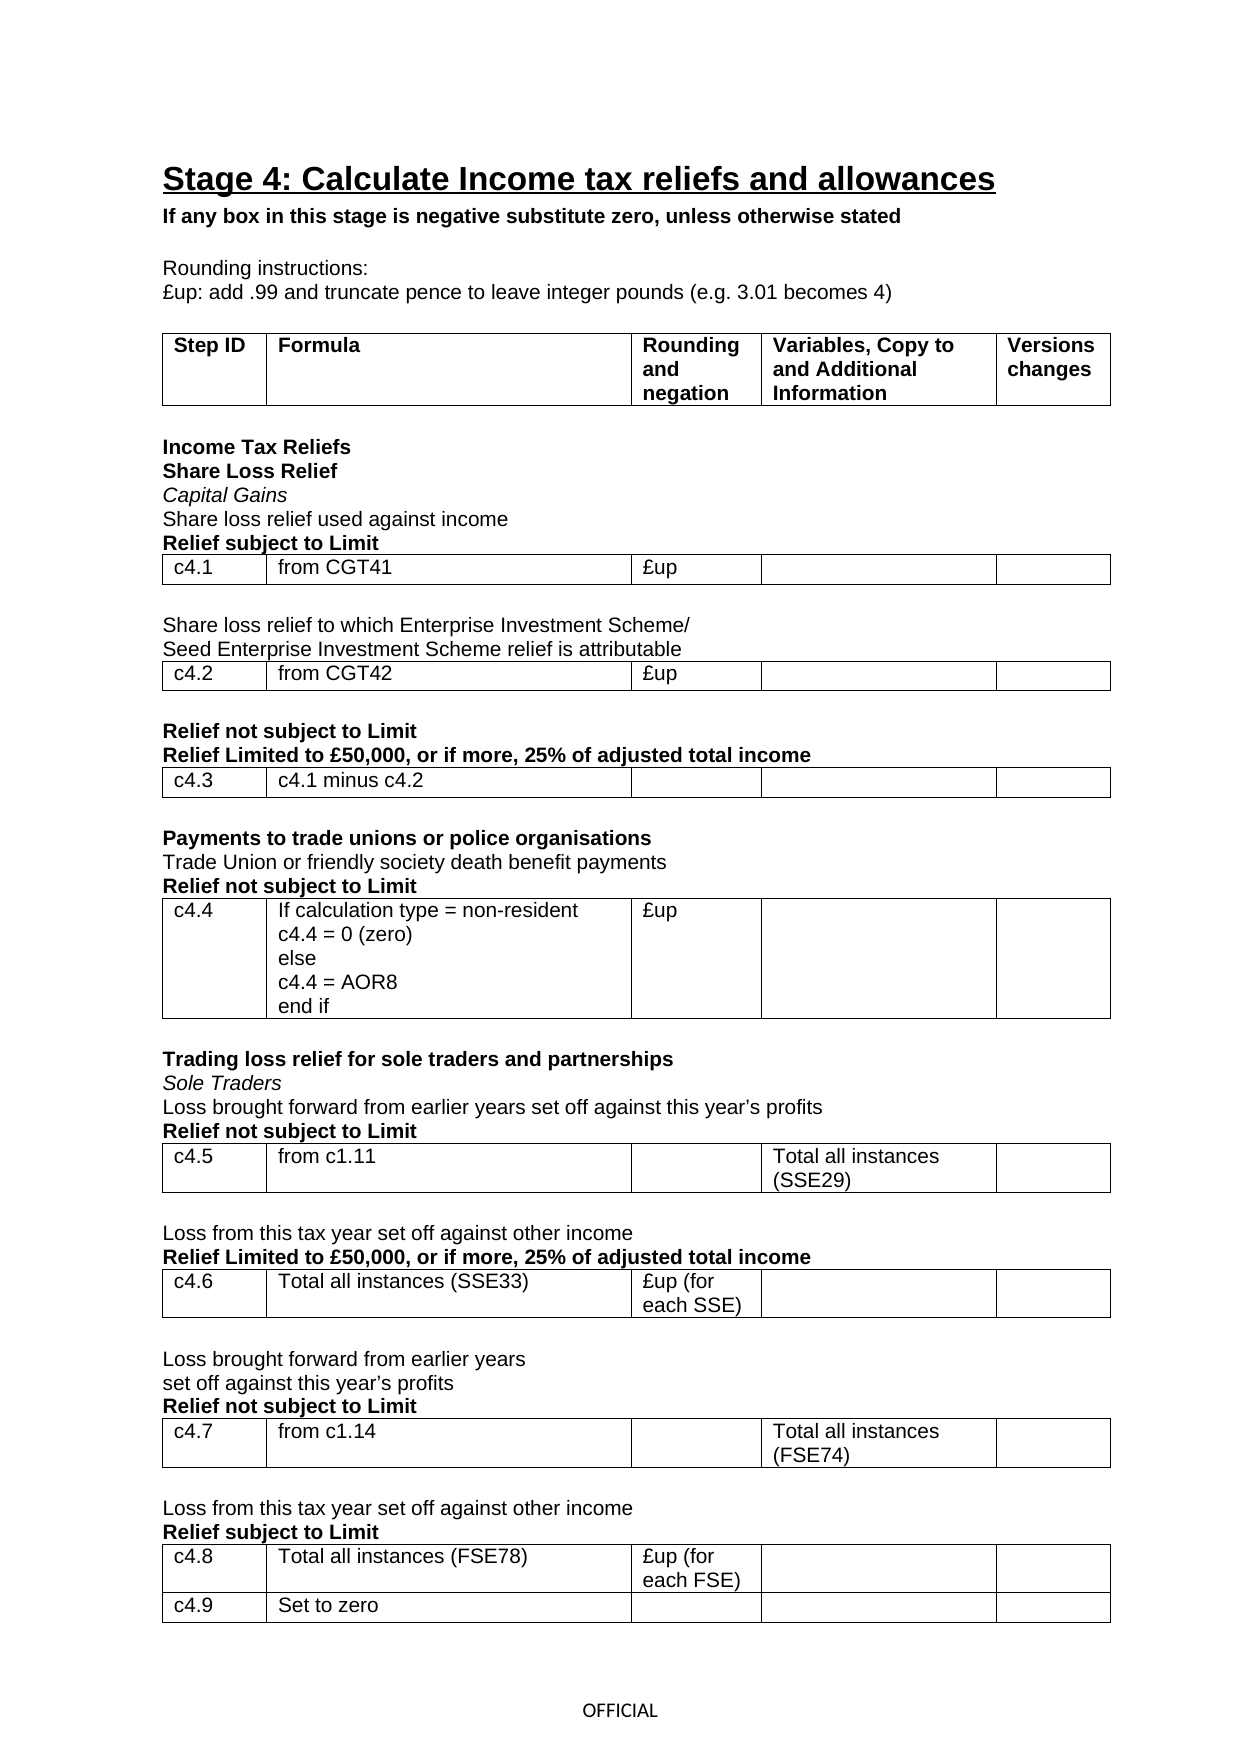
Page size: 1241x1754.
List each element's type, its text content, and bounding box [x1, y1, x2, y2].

text Relief not subject to Limit [162, 874, 1135, 898]
table_header Total all instances (SSE33) [267, 1270, 631, 1317]
table_header c4.8 [163, 1545, 266, 1592]
table_header c4.4 [163, 899, 266, 1018]
text Relief not subject to Limit [162, 1119, 1135, 1143]
table_header Total all instances (FSE78) [267, 1545, 631, 1592]
table_cell Set to zero [267, 1593, 631, 1622]
text Sole Traders [162, 1071, 1135, 1095]
table_header Rounding and negation [632, 334, 761, 405]
text Relief Limited to £50,000, or if more, 25% of adjusted total income [162, 1245, 1135, 1269]
text Relief Limited to £50,000, or if more, 25% of adjusted total income [162, 743, 1135, 767]
table_header [997, 1270, 1110, 1317]
table_header £up (for each SSE) [632, 1270, 761, 1317]
table_header [997, 1419, 1110, 1467]
text set off against this year’s profits [162, 1370, 1135, 1394]
table_header [762, 555, 996, 583]
table_header from CGT42 [267, 662, 631, 690]
table_cell c4.9 [163, 1593, 266, 1622]
table_header Total all instances (FSE74) [762, 1419, 996, 1467]
table_header c4.3 [163, 768, 266, 796]
text Trade Union or friendly society death benefit payments [162, 850, 1135, 874]
table_header £up [632, 899, 761, 1018]
table_header from c1.14 [267, 1419, 631, 1467]
table_header c4.5 [163, 1144, 266, 1191]
text If any box in this stage is negative substitute zero, unless otherwise stated [162, 203, 1135, 227]
table_header [997, 768, 1110, 796]
text Relief subject to Limit [162, 530, 1135, 554]
text Share loss relief to which Enterprise Investment Scheme/ [162, 613, 1135, 637]
table_header £up (for each FSE) [632, 1545, 761, 1592]
text Rounding instructions: [162, 256, 1135, 280]
table_header [762, 662, 996, 690]
table_header [997, 555, 1110, 583]
text Relief subject to Limit [162, 1520, 1135, 1544]
table_header [632, 1144, 761, 1191]
table_header £up [632, 662, 761, 690]
text Income Tax Reliefs [162, 434, 1135, 458]
table_header £up [632, 555, 761, 583]
table_header [632, 768, 761, 796]
text Loss brought forward from earlier years [162, 1346, 1135, 1370]
subtitle Stage 4: Calculate Income tax reliefs and allowances [162, 159, 1135, 197]
table_header [997, 899, 1110, 1018]
text £up: add .99 and truncate pence to leave integer pounds (e.g. 3.01 becomes 4) [162, 280, 1135, 304]
text Capital Gains [162, 482, 1135, 506]
table_header c4.1 minus c4.2 [267, 768, 631, 796]
table_header [997, 1545, 1110, 1592]
table_cell [762, 1593, 996, 1622]
table_cell [632, 1593, 761, 1622]
table_header Formula [267, 334, 631, 405]
text Trading loss relief for sole traders and partnerships [162, 1047, 1135, 1071]
table_cell [997, 1593, 1110, 1622]
table_header [632, 1419, 761, 1467]
table_header c4.2 [163, 662, 266, 690]
text Relief not subject to Limit [162, 1394, 1135, 1418]
table_header c4.1 [163, 555, 266, 583]
table_header [997, 662, 1110, 690]
text Share Loss Relief [162, 458, 1135, 482]
text Loss from this tax year set off against other income [162, 1221, 1135, 1245]
table_header Variables, Copy to and Additional Information [762, 334, 996, 405]
text Loss brought forward from earlier years set off against this year’s profits [162, 1095, 1135, 1119]
text Seed Enterprise Investment Scheme relief is attributable [162, 637, 1135, 661]
table_header Step ID [163, 334, 266, 405]
table_header Total all instances (SSE29) [762, 1144, 996, 1191]
table_header Versions changes [997, 334, 1110, 405]
table_header [762, 899, 996, 1018]
text Payments to trade unions or police organisations [162, 826, 1135, 850]
table_header [762, 1545, 996, 1592]
table_header c4.6 [163, 1270, 266, 1317]
table_header [762, 1270, 996, 1317]
table_header [762, 768, 996, 796]
table_header from CGT41 [267, 555, 631, 583]
table_header If calculation type = non-resident c4.4 = 0 (zero) else c4.4 = AOR8 end if [267, 899, 631, 1018]
table_header c4.7 [163, 1419, 266, 1467]
table_header [997, 1144, 1110, 1191]
text Share loss relief used against income [162, 506, 1135, 530]
text Loss from this tax year set off against other income [162, 1496, 1135, 1520]
table_header from c1.11 [267, 1144, 631, 1191]
text Relief not subject to Limit [162, 719, 1135, 743]
